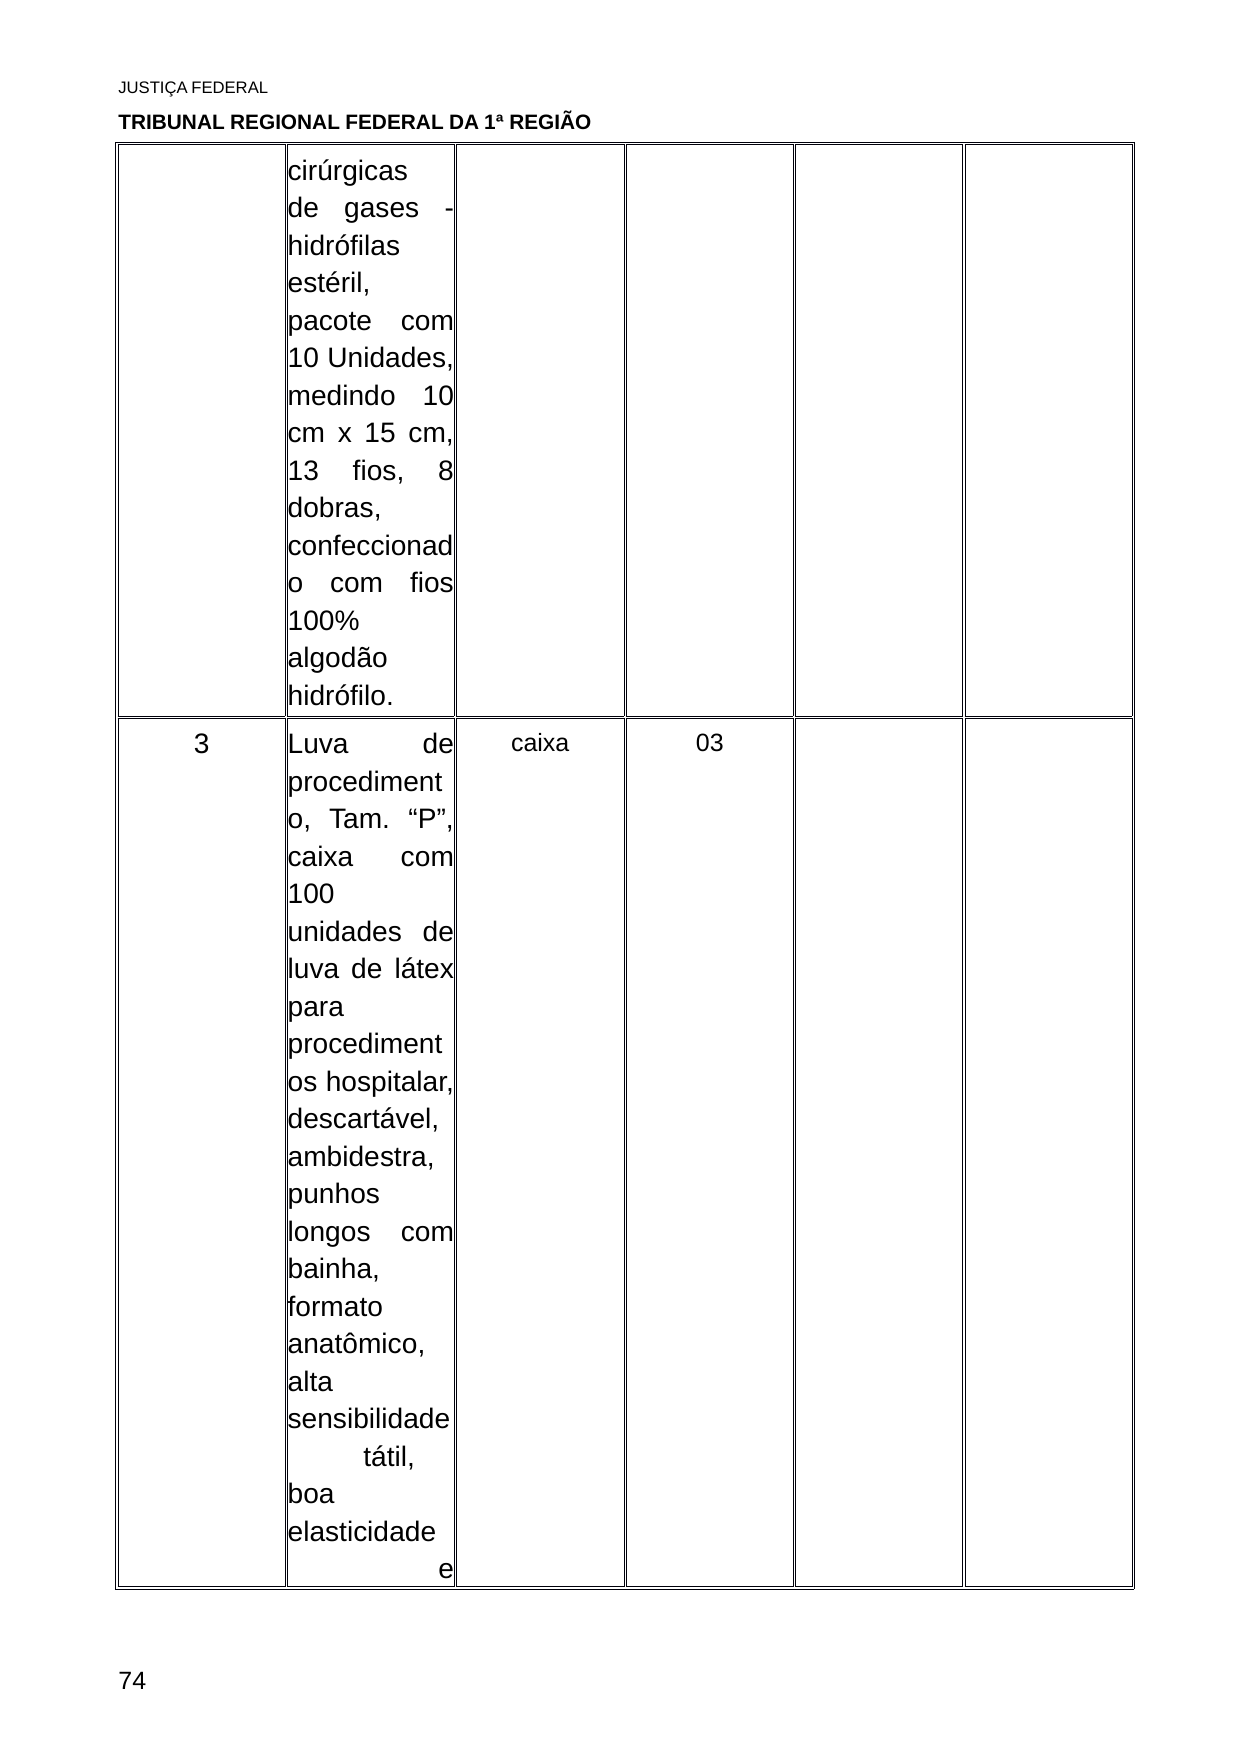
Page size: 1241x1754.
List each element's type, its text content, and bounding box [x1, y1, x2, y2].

table_cell Luva de procedimento, Tam. “P”, caixa com 100 unidades de luva de látex para procedimentos hospitalar, descartável, ambidestra, punhos longos com bainha, formato anatômico, alta sensibilidade tátil, boa elasticidade e [288, 719, 454, 1586]
table_cell [966, 719, 1132, 1586]
table_cell caixa [457, 719, 624, 1586]
table_cell [796, 719, 962, 1586]
table_cell [119, 145, 285, 716]
table_cell [457, 145, 624, 716]
table_cell cirúrgicas de gases - hidrófilas estéril, pacote com 10 Unidades, medindo 10 cm x 15 cm, 13 fios, 8 dobras, confeccionado com fios 100% algodão hidrófilo. [288, 145, 454, 716]
table_cell [627, 145, 793, 716]
table_cell 3 [119, 719, 285, 1586]
table_cell [966, 145, 1132, 716]
table_cell 03 [627, 719, 793, 1586]
table_cell [796, 145, 962, 716]
